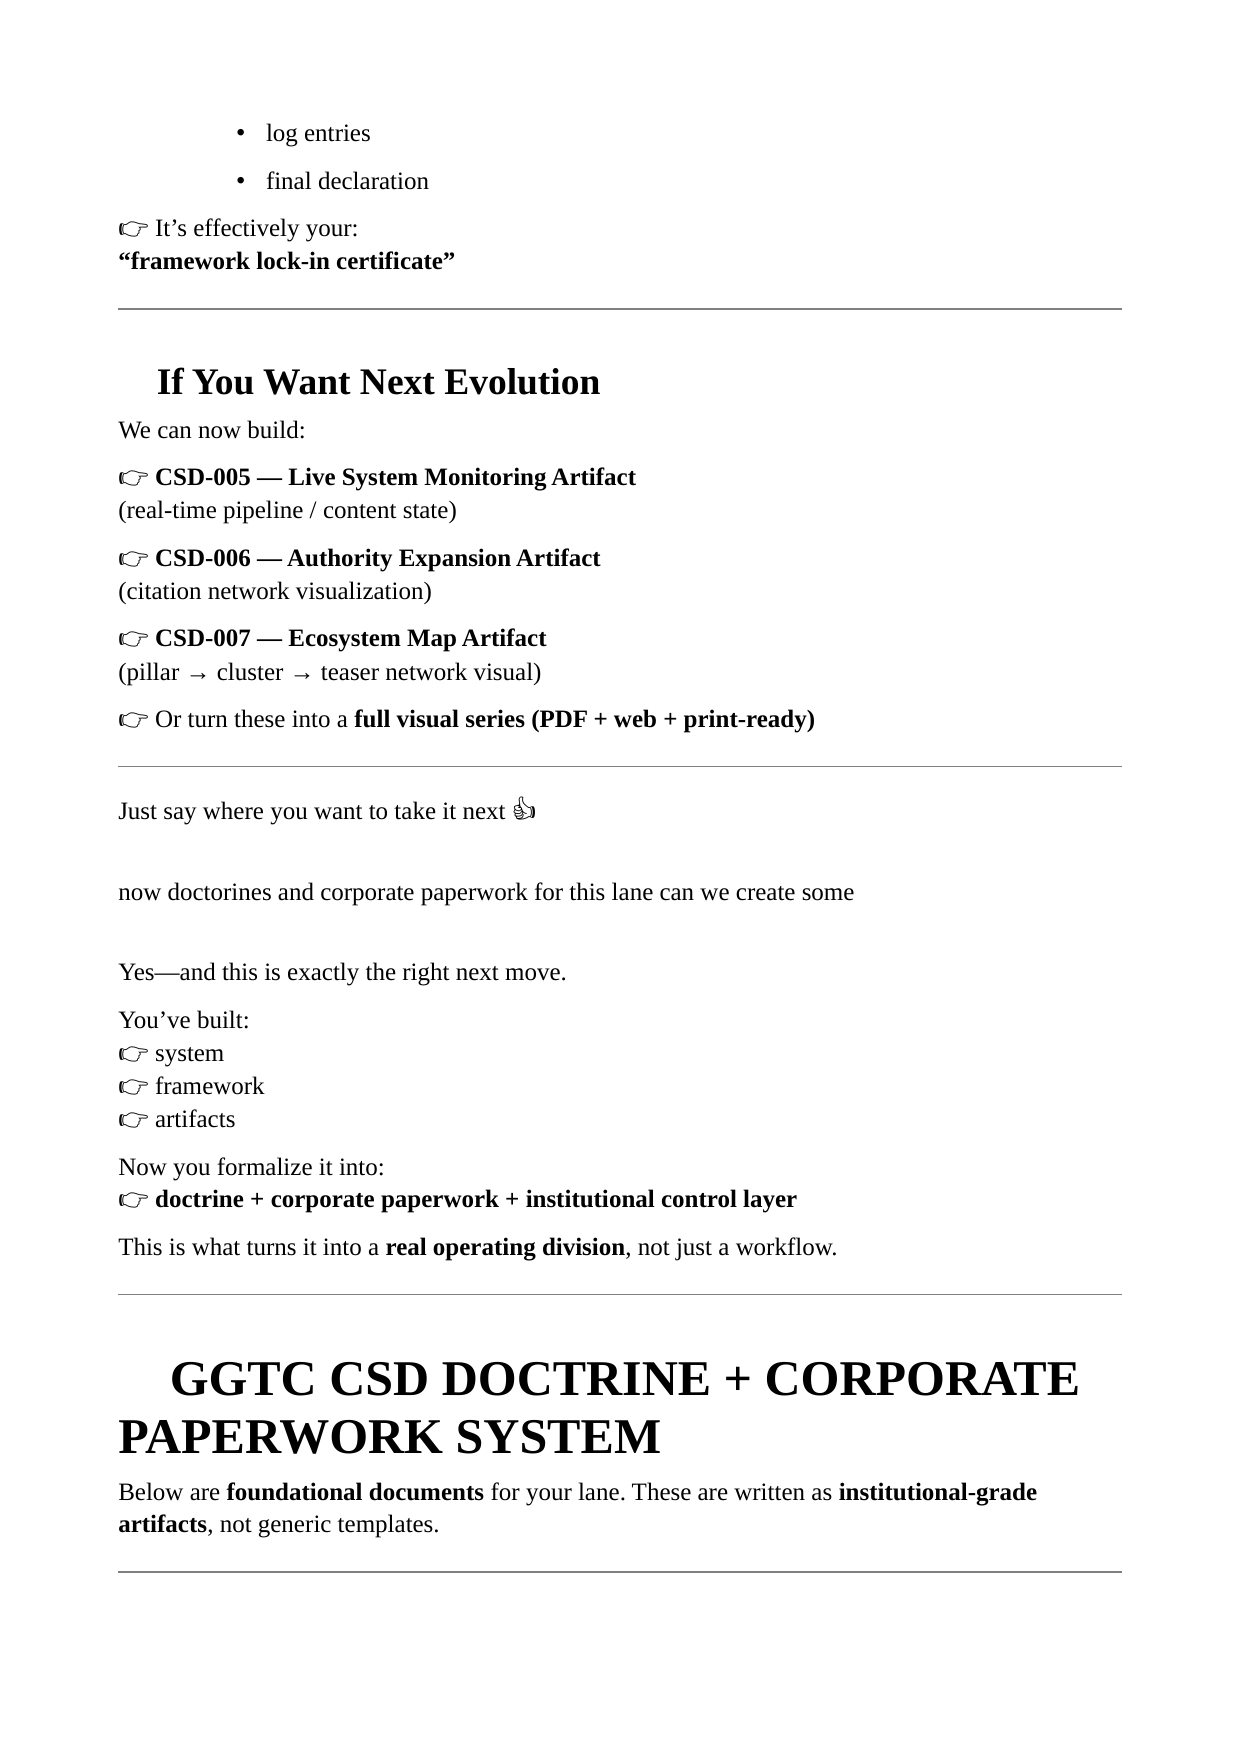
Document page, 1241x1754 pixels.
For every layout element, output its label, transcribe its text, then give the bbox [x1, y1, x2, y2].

text You’ve built: 👉 system 👉 framework 👉 artifacts [118, 1005, 1122, 1133]
text 👉 Or turn these into a full visual series (PDF + web + print-ready) [118, 704, 1122, 733]
text now doctorines and corporate paperwork for this lane can we create some [118, 877, 1122, 905]
text Below are foundational documents for your lane. These are written as institutional-grade artifacts, not generic templates. [118, 1477, 1122, 1538]
list log entries [236, 118, 1122, 147]
text 👉 CSD-005 — Live System Monitoring Artifact (real-time pipeline / content state) [118, 462, 1122, 524]
text 👉 It’s effectively your: “framework lock-in certificate” [118, 213, 1122, 275]
subtitle 🚀 If You Want Next Evolution [118, 359, 1122, 402]
text 👉 CSD-006 — Authority Expansion Artifact (citation network visualization) [118, 543, 1122, 605]
text We can now build: [118, 415, 1122, 443]
text Just say where you want to take it next 👍 [118, 796, 1122, 825]
text 👉 CSD-007 — Ecosystem Map Artifact (pillar → cluster → teaser network visual) [118, 623, 1122, 685]
subtitle 🧠 GGTC CSD DOCTRINE + CORPORATE PAPERWORK SYSTEM [118, 1349, 1122, 1464]
text This is what turns it into a real operating division, not just a workflow. [118, 1232, 1122, 1261]
list final declaration [236, 166, 1122, 194]
text Yes—and this is exactly the right next move. [118, 957, 1122, 986]
text Now you formalize it into: 👉 doctrine + corporate paperwork + institutional control layer [118, 1152, 1122, 1213]
